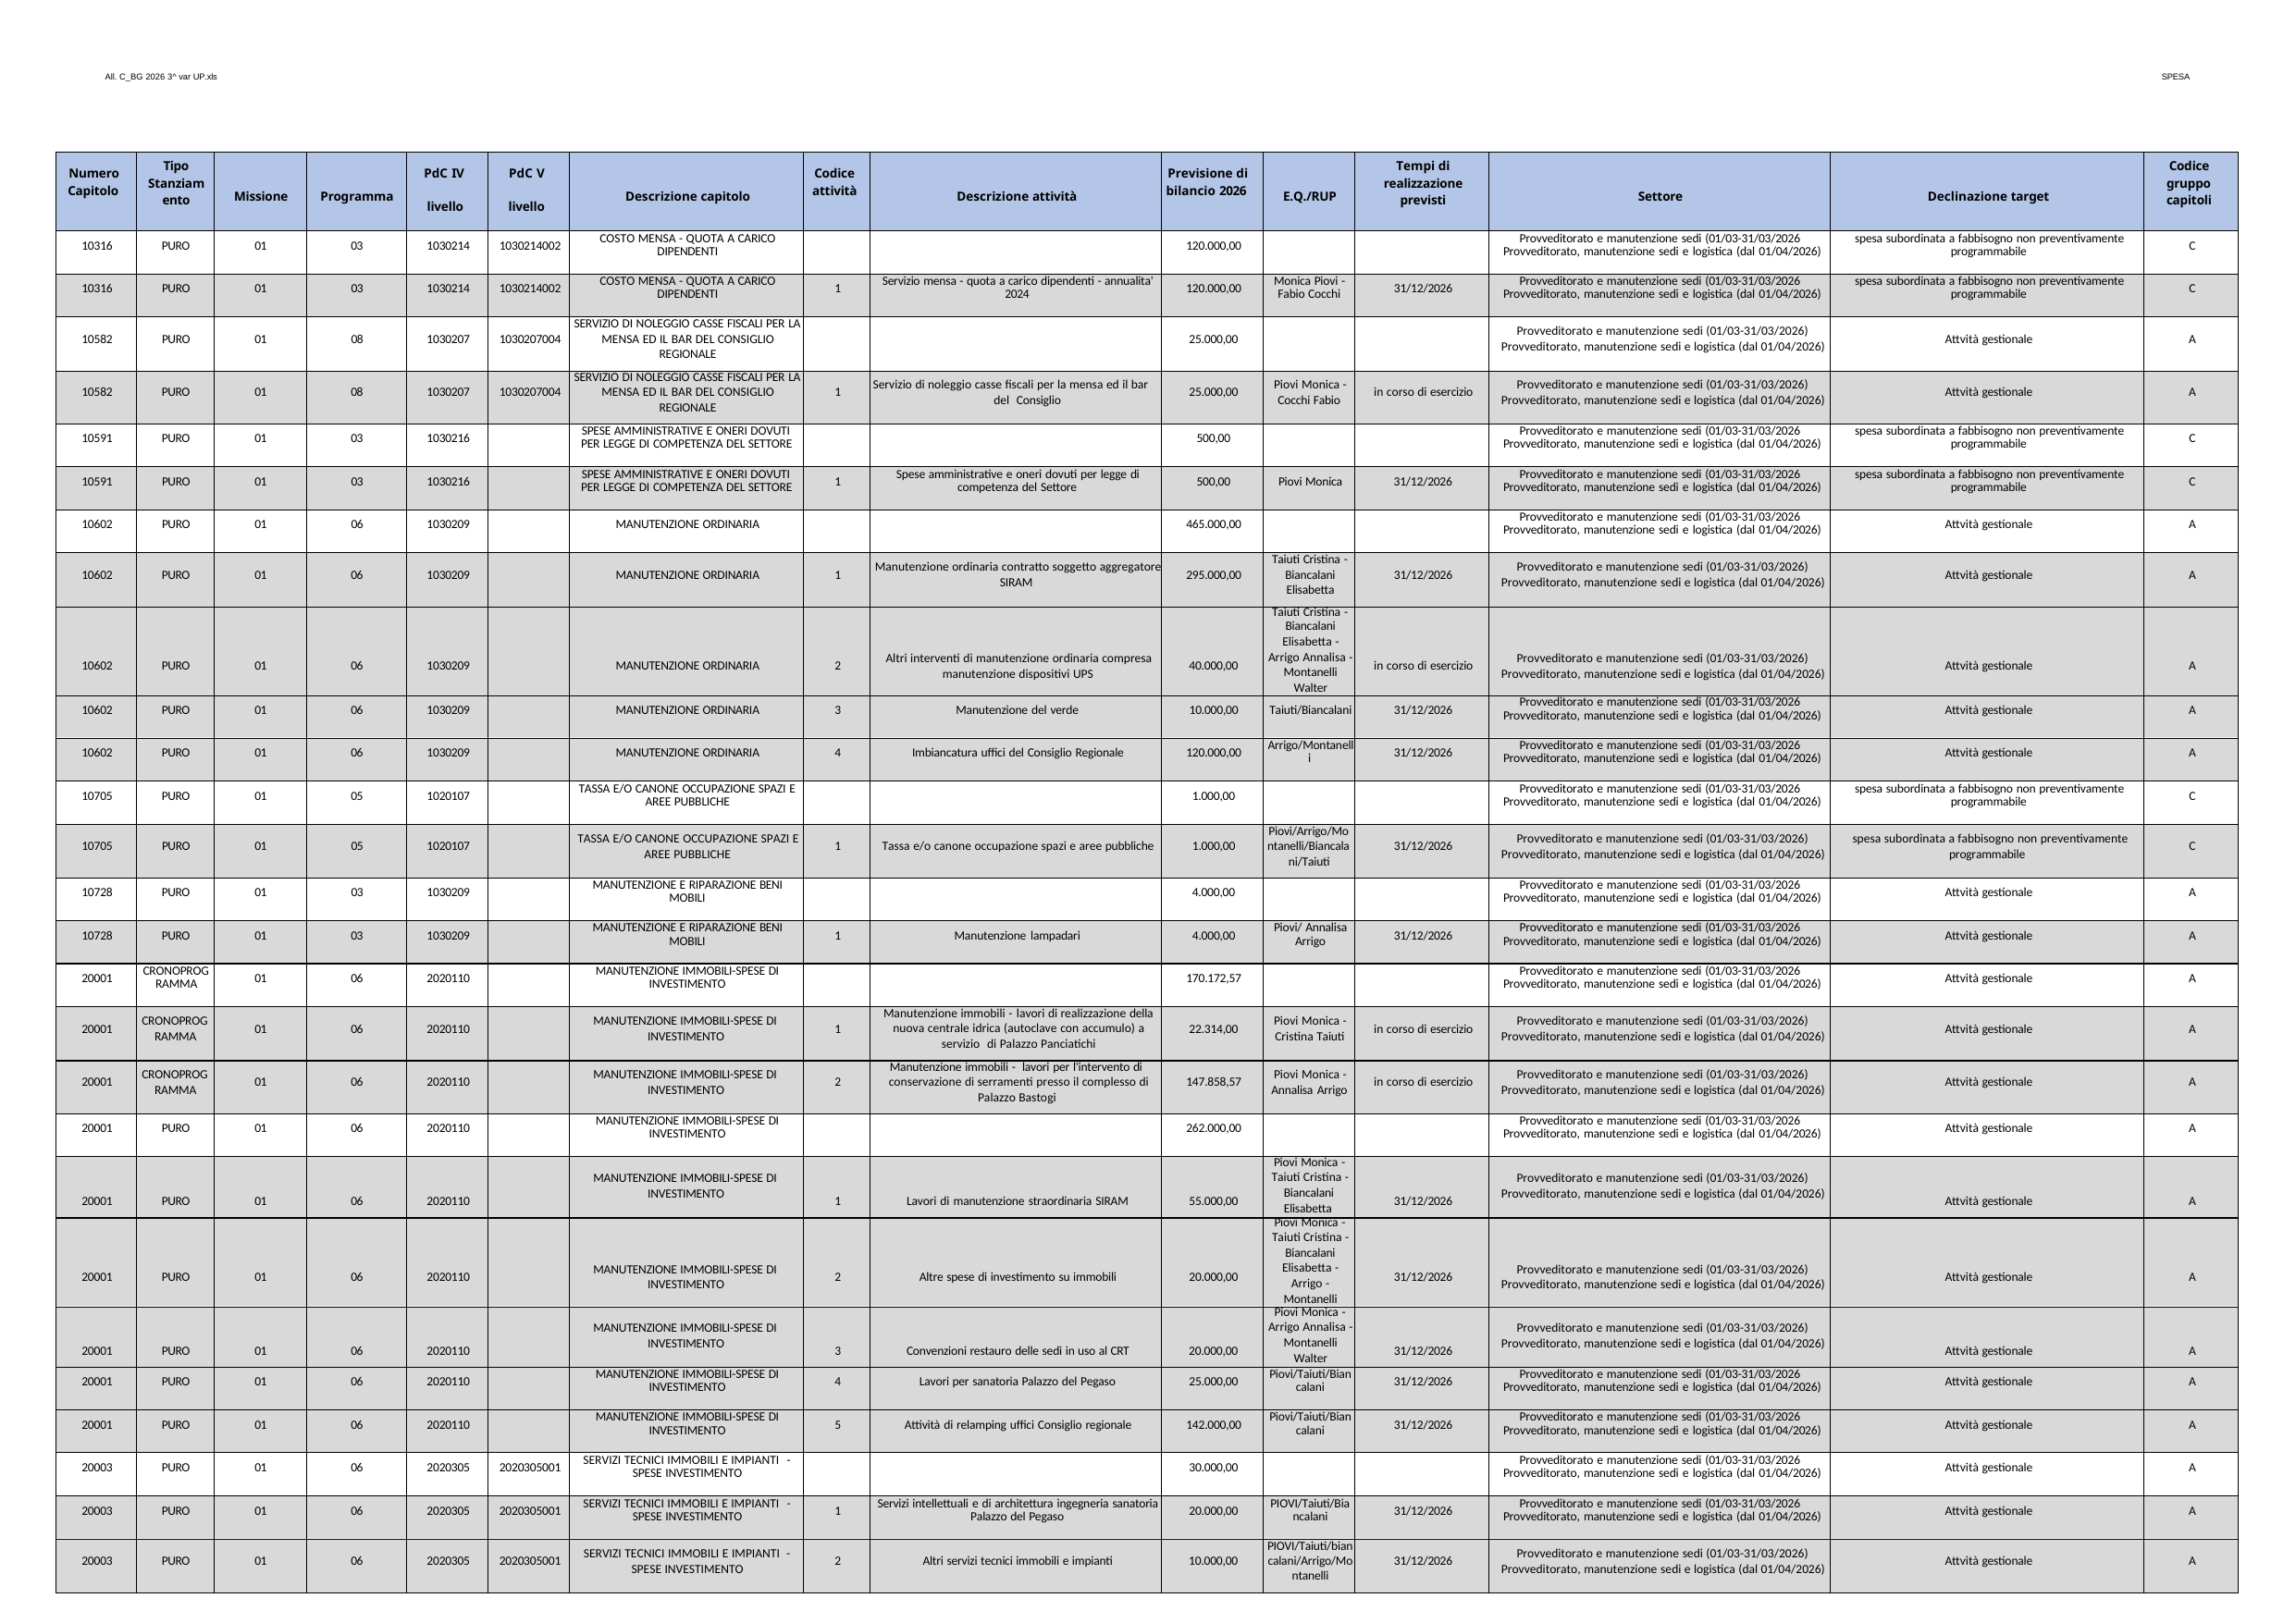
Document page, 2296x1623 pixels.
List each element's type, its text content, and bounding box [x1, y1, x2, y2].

table_cell 1020107 [407, 825, 488, 878]
table_cell [1264, 317, 1354, 371]
table_cell PURO [137, 781, 214, 824]
table_cell spesa subordinata a fabbisogno non preventivamente programmabile [1831, 231, 2143, 274]
table_cell Provveditorato e manutenzione sedi (01/03-31/03/2026 Provveditorato, manutenzione sedi e logistica (dal 01/04/2026) [1489, 965, 1830, 1006]
table_cell 3 [804, 696, 870, 737]
table_cell 06 [307, 1062, 406, 1113]
table_cell 06 [307, 1219, 406, 1306]
table_cell Provveditorato e manutenzione sedi (01/03-31/03/2026 Provveditorato, manutenzione sedi e logistica (dal 01/04/2026) [1489, 781, 1830, 824]
table_cell [1264, 424, 1354, 466]
table_cell Servizio mensa - quota a carico dipendenti - annualita' 2024 [870, 275, 1161, 316]
table_header PdC IV livello [407, 153, 488, 230]
table_cell 2 [804, 1062, 870, 1113]
table_cell 01 [215, 1410, 306, 1452]
table_cell Provveditorato e manutenzione sedi (01/03-31/03/2026) Provveditorato, manutenzione sedi e logistica (dal 01/04/2026) [1489, 372, 1830, 424]
table_cell Servizio di noleggio casse fiscali per la mensa ed il bar del Consiglio [870, 372, 1161, 424]
table_cell 01 [215, 696, 306, 737]
table_cell 10.000,00 [1162, 1540, 1263, 1592]
table_cell A [2144, 921, 2238, 963]
table_cell A [2144, 1368, 2238, 1409]
table_cell C [2144, 424, 2238, 466]
table_cell [870, 1114, 1161, 1156]
table_cell SERVIZIO DI NOLEGGIO CASSE FISCALI PER LA MENSA ED IL BAR DEL CONSIGLIO REGIONALE [570, 317, 803, 371]
table_cell SERVIZI TECNICI IMMOBILI E IMPIANTI - SPESE INVESTIMENTO [570, 1496, 803, 1538]
table_cell A [2144, 1496, 2238, 1538]
table_cell Attvità gestionale [1831, 879, 2143, 920]
table_header Declinazione target [1831, 153, 2143, 230]
table_cell Attvità gestionale [1831, 1540, 2143, 1592]
table_cell 03 [307, 424, 406, 466]
table_cell Attvità gestionale [1831, 372, 2143, 424]
table_cell 1030207004 [488, 317, 569, 371]
table_header Tipo Stanziam ento [137, 153, 214, 230]
table_cell Piovi Monica - Taiuti Cristina - Biancalani Elisabetta - Arrigo - Montanelli [1264, 1219, 1354, 1306]
table_cell [1264, 965, 1354, 1006]
table_cell Provveditorato e manutenzione sedi (01/03-31/03/2026) Provveditorato, manutenzione sedi e logistica (dal 01/04/2026) [1489, 553, 1830, 607]
table_cell 20001 [56, 1007, 136, 1060]
table_cell 06 [307, 1368, 406, 1409]
table_cell Piovi Monica - Annalisa Arrigo [1264, 1062, 1354, 1113]
table_cell Attvità gestionale [1831, 1410, 2143, 1452]
table_header Descrizione capitolo [570, 153, 803, 230]
table_cell 40.000,00 [1162, 608, 1263, 695]
table_cell 10602 [56, 696, 136, 737]
table_cell 01 [215, 1007, 306, 1060]
table_cell Provveditorato e manutenzione sedi (01/03-31/03/2026 Provveditorato, manutenzione sedi e logistica (dal 01/04/2026) [1489, 1453, 1830, 1495]
table_cell 03 [307, 231, 406, 274]
table_cell Monica Piovi - Fabio Cocchi [1264, 275, 1354, 316]
table_cell Provveditorato e manutenzione sedi (01/03-31/03/2026 Provveditorato, manutenzione sedi e logistica (dal 01/04/2026) [1489, 1410, 1830, 1452]
table_cell Provveditorato e manutenzione sedi (01/03-31/03/2026) Provveditorato, manutenzione sedi e logistica (dal 01/04/2026) [1489, 317, 1830, 371]
table_cell PURO [137, 1308, 214, 1367]
table_cell [1264, 231, 1354, 274]
table_cell [1355, 424, 1488, 466]
table_cell PURO [137, 1410, 214, 1452]
table_cell COSTO MENSA - QUOTA A CARICO DIPENDENTI [570, 275, 803, 316]
table_cell 06 [307, 1157, 406, 1217]
table_cell Provveditorato e manutenzione sedi (01/03-31/03/2026 Provveditorato, manutenzione sedi e logistica (dal 01/04/2026) [1489, 424, 1830, 466]
table_cell Attvità gestionale [1831, 317, 2143, 371]
table_cell 31/12/2026 [1355, 553, 1488, 607]
table_cell Attvità gestionale [1831, 1157, 2143, 1217]
table_cell 08 [307, 372, 406, 424]
table_cell 01 [215, 231, 306, 274]
table_cell 25.000,00 [1162, 317, 1263, 371]
table_cell MANUTENZIONE IMMOBILI-SPESE DI INVESTIMENTO [570, 1308, 803, 1367]
table_cell [870, 231, 1161, 274]
table_cell 06 [307, 1114, 406, 1156]
table_cell TASSA E/O CANONE OCCUPAZIONE SPAZI E AREE PUBBLICHE [570, 781, 803, 824]
table_cell A [2144, 1062, 2238, 1113]
table_cell Provveditorato e manutenzione sedi (01/03-31/03/2026 Provveditorato, manutenzione sedi e logistica (dal 01/04/2026) [1489, 1496, 1830, 1538]
table_cell [488, 825, 569, 878]
table_cell 31/12/2026 [1355, 1410, 1488, 1452]
table_cell 1 [804, 1496, 870, 1538]
table_cell A [2144, 1157, 2238, 1217]
table_cell 1 [804, 553, 870, 607]
table_cell 10316 [56, 275, 136, 316]
table_cell [488, 1368, 569, 1409]
table_cell 20001 [56, 1219, 136, 1306]
table_cell [870, 1453, 1161, 1495]
table_cell 31/12/2026 [1355, 825, 1488, 878]
table_header Descrizione attività [870, 153, 1161, 230]
table_cell Piovi Monica - Cocchi Fabio [1264, 372, 1354, 424]
table_cell 01 [215, 1368, 306, 1409]
table_cell 06 [307, 1410, 406, 1452]
table_cell Provveditorato e manutenzione sedi (01/03-31/03/2026 Provveditorato, manutenzione sedi e logistica (dal 01/04/2026) [1489, 231, 1830, 274]
table_cell [488, 879, 569, 920]
table_cell 01 [215, 825, 306, 878]
table_cell Manutenzione immobili - lavori di realizzazione della nuova centrale idrica (autoclave con accumulo) a servizio di Palazzo Panciatichi [870, 1007, 1161, 1060]
table_cell 1030207004 [488, 372, 569, 424]
table_cell [488, 696, 569, 737]
table_cell Provveditorato e manutenzione sedi (01/03-31/03/2026 Provveditorato, manutenzione sedi e logistica (dal 01/04/2026) [1489, 921, 1830, 963]
table_cell 1030209 [407, 921, 488, 963]
table_cell 2 [804, 1219, 870, 1306]
table_cell 1030214002 [488, 275, 569, 316]
table_cell SPESE AMMINISTRATIVE E ONERI DOVUTI PER LEGGE DI COMPETENZA DEL SETTORE [570, 424, 803, 466]
table_cell 20001 [56, 1062, 136, 1113]
table_cell [804, 317, 870, 371]
table_cell 06 [307, 1540, 406, 1592]
table_cell Imbiancatura uffici del Consiglio Regionale [870, 739, 1161, 781]
table_cell [1264, 1453, 1354, 1495]
table_cell 03 [307, 467, 406, 510]
table_cell 31/12/2026 [1355, 696, 1488, 737]
table_header Previsione di bilancio 2026 [1162, 153, 1263, 230]
table_cell 20003 [56, 1453, 136, 1495]
table_cell 31/12/2026 [1355, 467, 1488, 510]
table_cell 20003 [56, 1540, 136, 1592]
table_cell Tassa e/o canone occupazione spazi e aree pubbliche [870, 825, 1161, 878]
table_cell 10728 [56, 879, 136, 920]
table_cell Provveditorato e manutenzione sedi (01/03-31/03/2026 Provveditorato, manutenzione sedi e logistica (dal 01/04/2026) [1489, 510, 1830, 552]
table_header Codice attività [804, 153, 870, 230]
table_cell 01 [215, 739, 306, 781]
table_cell PURO [137, 921, 214, 963]
table_cell Provveditorato e manutenzione sedi (01/03-31/03/2026 Provveditorato, manutenzione sedi e logistica (dal 01/04/2026) [1489, 696, 1830, 737]
table_cell 4.000,00 [1162, 879, 1263, 920]
table_cell 03 [307, 921, 406, 963]
table_cell [1355, 317, 1488, 371]
table_cell SERVIZIO DI NOLEGGIO CASSE FISCALI PER LA MENSA ED IL BAR DEL CONSIGLIO REGIONALE [570, 372, 803, 424]
table_cell 1 [804, 921, 870, 963]
table_cell [488, 739, 569, 781]
table_cell PURO [137, 739, 214, 781]
table_cell 262.000,00 [1162, 1114, 1263, 1156]
table_cell PURO [137, 1219, 214, 1306]
table_cell 01 [215, 1540, 306, 1592]
table_cell C [2144, 467, 2238, 510]
table_cell C [2144, 825, 2238, 878]
table_cell Attvità gestionale [1831, 739, 2143, 781]
table_cell 20003 [56, 1496, 136, 1538]
table_cell 20001 [56, 1368, 136, 1409]
table_cell A [2144, 1453, 2238, 1495]
table_cell 465.000,00 [1162, 510, 1263, 552]
table_cell 03 [307, 275, 406, 316]
table_cell Provveditorato e manutenzione sedi (01/03-31/03/2026) Provveditorato, manutenzione sedi e logistica (dal 01/04/2026) [1489, 608, 1830, 695]
table_cell [488, 921, 569, 963]
table_cell [1355, 965, 1488, 1006]
table_cell spesa subordinata a fabbisogno non preventivamente programmabile [1831, 825, 2143, 878]
table_cell 31/12/2026 [1355, 921, 1488, 963]
table_cell PURO [137, 1157, 214, 1217]
table_cell PURO [137, 696, 214, 737]
table_cell A [2144, 1410, 2238, 1452]
table_cell [870, 510, 1161, 552]
table_cell 01 [215, 921, 306, 963]
table_cell [804, 424, 870, 466]
table_cell 1030209 [407, 739, 488, 781]
table_cell PURO [137, 553, 214, 607]
table_cell 4 [804, 739, 870, 781]
table_cell 31/12/2026 [1355, 1540, 1488, 1592]
table_header PdC V livello [488, 153, 569, 230]
table_cell PURO [137, 879, 214, 920]
table_cell 01 [215, 1114, 306, 1156]
table_cell 22.314,00 [1162, 1007, 1263, 1060]
table_cell PURO [137, 608, 214, 695]
table_cell 31/12/2026 [1355, 1496, 1488, 1538]
table_cell Provveditorato e manutenzione sedi (01/03-31/03/2026 Provveditorato, manutenzione sedi e logistica (dal 01/04/2026) [1489, 739, 1830, 781]
table_cell Provveditorato e manutenzione sedi (01/03-31/03/2026) Provveditorato, manutenzione sedi e logistica (dal 01/04/2026) [1489, 1540, 1830, 1592]
table_cell MANUTENZIONE IMMOBILI-SPESE DI INVESTIMENTO [570, 1062, 803, 1113]
table_cell Attvità gestionale [1831, 696, 2143, 737]
table_cell A [2144, 879, 2238, 920]
table_cell 10728 [56, 921, 136, 963]
table_cell 06 [307, 739, 406, 781]
table_cell Piovi Monica [1264, 467, 1354, 510]
table_cell Attvità gestionale [1831, 1114, 2143, 1156]
table_cell 20001 [56, 965, 136, 1006]
table_cell 147.858,57 [1162, 1062, 1263, 1113]
table_cell MANUTENZIONE IMMOBILI-SPESE DI INVESTIMENTO [570, 1007, 803, 1060]
table_cell [1355, 1453, 1488, 1495]
table_header Settore [1489, 153, 1830, 230]
table_cell 06 [307, 553, 406, 607]
table_cell Attvità gestionale [1831, 965, 2143, 1006]
table_cell 06 [307, 608, 406, 695]
table_cell 1 [804, 372, 870, 424]
table_cell Provveditorato e manutenzione sedi (01/03-31/03/2026 Provveditorato, manutenzione sedi e logistica (dal 01/04/2026) [1489, 879, 1830, 920]
table_cell 05 [307, 781, 406, 824]
table_cell MANUTENZIONE E RIPARAZIONE BENI MOBILI [570, 921, 803, 963]
table_cell 01 [215, 879, 306, 920]
table_cell 55.000,00 [1162, 1157, 1263, 1217]
table_cell 01 [215, 467, 306, 510]
table_cell in corso di esercizio [1355, 1007, 1488, 1060]
table_cell SERVIZI TECNICI IMMOBILI E IMPIANTI - SPESE INVESTIMENTO [570, 1540, 803, 1592]
table_cell 10705 [56, 781, 136, 824]
table_cell Attvità gestionale [1831, 510, 2143, 552]
table_cell MANUTENZIONE ORDINARIA [570, 553, 803, 607]
table_cell 01 [215, 781, 306, 824]
table_cell [1264, 879, 1354, 920]
table_cell 2020305001 [488, 1453, 569, 1495]
table_cell PURO [137, 510, 214, 552]
table_cell in corso di esercizio [1355, 372, 1488, 424]
table_cell 20001 [56, 1308, 136, 1367]
table_cell 01 [215, 1453, 306, 1495]
table_cell 06 [307, 510, 406, 552]
table_cell [488, 1007, 569, 1060]
table_cell 170.172,57 [1162, 965, 1263, 1006]
table_cell MANUTENZIONE ORDINARIA [570, 608, 803, 695]
table_cell Piovi/Taiuti/Bian calani [1264, 1368, 1354, 1409]
table_cell [1355, 879, 1488, 920]
table_cell [870, 781, 1161, 824]
table_cell A [2144, 608, 2238, 695]
table_cell 2020305001 [488, 1540, 569, 1592]
table_cell 20001 [56, 1410, 136, 1452]
table_cell 3 [804, 1308, 870, 1367]
table_cell 10602 [56, 510, 136, 552]
table_cell Provveditorato e manutenzione sedi (01/03-31/03/2026 Provveditorato, manutenzione sedi e logistica (dal 01/04/2026) [1489, 1114, 1830, 1156]
table_cell [1355, 781, 1488, 824]
table_cell Taiuti Cristina - Biancalani Elisabetta [1264, 553, 1354, 607]
table_cell [870, 879, 1161, 920]
table_cell [804, 231, 870, 274]
table_cell [488, 1308, 569, 1367]
table_cell Piovi/ Annalisa Arrigo [1264, 921, 1354, 963]
table_cell 10602 [56, 553, 136, 607]
table_cell 1030209 [407, 608, 488, 695]
table_cell 10591 [56, 467, 136, 510]
table_cell Provveditorato e manutenzione sedi (01/03-31/03/2026) Provveditorato, manutenzione sedi e logistica (dal 01/04/2026) [1489, 1157, 1830, 1217]
table_cell MANUTENZIONE IMMOBILI-SPESE DI INVESTIMENTO [570, 1219, 803, 1306]
table_cell Attvità gestionale [1831, 921, 2143, 963]
table_cell [1264, 1114, 1354, 1156]
table_header Tempi di realizzazione previsti [1355, 153, 1488, 230]
table_cell [870, 424, 1161, 466]
table_header Codice gruppo capitoli [2144, 153, 2238, 230]
table_cell 2020305 [407, 1496, 488, 1538]
table_cell Arrigo/Montanell i [1264, 739, 1354, 781]
table_cell 1030209 [407, 696, 488, 737]
table_cell MANUTENZIONE ORDINARIA [570, 696, 803, 737]
table_cell Attvità gestionale [1831, 553, 2143, 607]
table_cell 1030209 [407, 510, 488, 552]
table_cell MANUTENZIONE IMMOBILI-SPESE DI INVESTIMENTO [570, 965, 803, 1006]
table_cell 03 [307, 879, 406, 920]
table_cell Provveditorato e manutenzione sedi (01/03-31/03/2026 Provveditorato, manutenzione sedi e logistica (dal 01/04/2026) [1489, 1368, 1830, 1409]
table_cell [488, 608, 569, 695]
table_cell 500,00 [1162, 467, 1263, 510]
table_cell 1030209 [407, 553, 488, 607]
table_cell PURO [137, 424, 214, 466]
table_cell [1355, 510, 1488, 552]
table_cell 2 [804, 1540, 870, 1592]
table_cell spesa subordinata a fabbisogno non preventivamente programmabile [1831, 781, 2143, 824]
table_cell A [2144, 1308, 2238, 1367]
table_cell 05 [307, 825, 406, 878]
table_cell 1 [804, 1007, 870, 1060]
table_cell A [2144, 739, 2238, 781]
table_cell 01 [215, 510, 306, 552]
table_cell [804, 965, 870, 1006]
table_cell 01 [215, 317, 306, 371]
table_cell 10316 [56, 231, 136, 274]
table_cell 1.000,00 [1162, 825, 1263, 878]
table_cell 10705 [56, 825, 136, 878]
table_cell A [2144, 553, 2238, 607]
table_cell Altre spese di investimento su immobili [870, 1219, 1161, 1306]
table_cell 4.000,00 [1162, 921, 1263, 963]
table_cell 06 [307, 1496, 406, 1538]
table_cell 1030214 [407, 231, 488, 274]
table_cell Convenzioni restauro delle sedi in uso al CRT [870, 1308, 1161, 1367]
table_cell A [2144, 1114, 2238, 1156]
table_cell Piovi/Taiuti/Bian calani [1264, 1410, 1354, 1452]
table_cell [804, 1453, 870, 1495]
table_cell Attvità gestionale [1831, 1496, 2143, 1538]
table_cell 2020110 [407, 1007, 488, 1060]
table_cell PURO [137, 467, 214, 510]
table_cell 120.000,00 [1162, 275, 1263, 316]
table_cell Provveditorato e manutenzione sedi (01/03-31/03/2026) Provveditorato, manutenzione sedi e logistica (dal 01/04/2026) [1489, 1062, 1830, 1113]
table_cell TASSA E/O CANONE OCCUPAZIONE SPAZI E AREE PUBBLICHE [570, 825, 803, 878]
table_cell 31/12/2026 [1355, 739, 1488, 781]
table_cell A [2144, 1540, 2238, 1592]
table_cell 06 [307, 1007, 406, 1060]
table_cell 2020110 [407, 1219, 488, 1306]
table_header E.Q./RUP [1264, 153, 1354, 230]
table_cell 31/12/2026 [1355, 275, 1488, 316]
table_cell PURO [137, 1540, 214, 1592]
table_cell Attvità gestionale [1831, 1308, 2143, 1367]
table_cell 30.000,00 [1162, 1453, 1263, 1495]
table_cell 142.000,00 [1162, 1410, 1263, 1452]
table_cell in corso di esercizio [1355, 1062, 1488, 1113]
table_cell Taiuti/Biancalani [1264, 696, 1354, 737]
table_cell C [2144, 231, 2238, 274]
table_cell SERVIZI TECNICI IMMOBILI E IMPIANTI - SPESE INVESTIMENTO [570, 1453, 803, 1495]
table_cell 2020110 [407, 1114, 488, 1156]
table_cell 25.000,00 [1162, 1368, 1263, 1409]
table_cell 1.000,00 [1162, 781, 1263, 824]
table_cell 01 [215, 1308, 306, 1367]
table_cell 1 [804, 1157, 870, 1217]
table_cell Attvità gestionale [1831, 608, 2143, 695]
table_cell [804, 879, 870, 920]
table_cell 500,00 [1162, 424, 1263, 466]
table_cell 31/12/2026 [1355, 1157, 1488, 1217]
table_cell 06 [307, 1308, 406, 1367]
table_cell 01 [215, 424, 306, 466]
table_cell 2020110 [407, 1062, 488, 1113]
table_cell 2 [804, 608, 870, 695]
table_cell Spese amministrative e oneri dovuti per legge di competenza del Settore [870, 467, 1161, 510]
table_cell MANUTENZIONE IMMOBILI-SPESE DI INVESTIMENTO [570, 1157, 803, 1217]
table_cell 06 [307, 965, 406, 1006]
table_cell Piovi Monica - Taiuti Cristina - Biancalani Elisabetta [1264, 1157, 1354, 1217]
table_cell PURO [137, 825, 214, 878]
table_cell [804, 510, 870, 552]
table_cell CRONOPROG RAMMA [137, 965, 214, 1006]
table_cell Attività di relamping uffici Consiglio regionale [870, 1410, 1161, 1452]
table_cell spesa subordinata a fabbisogno non preventivamente programmabile [1831, 467, 2143, 510]
table_cell MANUTENZIONE IMMOBILI-SPESE DI INVESTIMENTO [570, 1410, 803, 1452]
table_cell A [2144, 965, 2238, 1006]
table_cell [1355, 231, 1488, 274]
table_cell 2020110 [407, 965, 488, 1006]
table_cell [488, 781, 569, 824]
table_cell spesa subordinata a fabbisogno non preventivamente programmabile [1831, 275, 2143, 316]
table_cell PURO [137, 231, 214, 274]
table_cell 10.000,00 [1162, 696, 1263, 737]
table_cell Attvità gestionale [1831, 1007, 2143, 1060]
table_cell Provveditorato e manutenzione sedi (01/03-31/03/2026) Provveditorato, manutenzione sedi e logistica (dal 01/04/2026) [1489, 1007, 1830, 1060]
table_cell Provveditorato e manutenzione sedi (01/03-31/03/2026 Provveditorato, manutenzione sedi e logistica (dal 01/04/2026) [1489, 275, 1830, 316]
table_cell [488, 965, 569, 1006]
table_cell PURO [137, 275, 214, 316]
table_cell 2020305 [407, 1540, 488, 1592]
table_cell [488, 1410, 569, 1452]
table_cell [870, 317, 1161, 371]
table_cell [1355, 1114, 1488, 1156]
table_cell A [2144, 1219, 2238, 1306]
table_cell Lavori per sanatoria Palazzo del Pegaso [870, 1368, 1161, 1409]
table_cell 1030216 [407, 424, 488, 466]
table_cell 1030207 [407, 317, 488, 371]
table_cell 01 [215, 965, 306, 1006]
table_cell [488, 1219, 569, 1306]
table_cell [488, 1157, 569, 1217]
table_cell 01 [215, 608, 306, 695]
table_cell [488, 1114, 569, 1156]
table_cell 01 [215, 1062, 306, 1113]
table_cell 1030214002 [488, 231, 569, 274]
table_cell 2020110 [407, 1368, 488, 1409]
table_cell 2020305001 [488, 1496, 569, 1538]
table_cell Lavori di manutenzione straordinaria SIRAM [870, 1157, 1161, 1217]
table_cell [870, 965, 1161, 1006]
table_cell 01 [215, 1219, 306, 1306]
table_cell PIOVI/Taiuti/bian calani/Arrigo/Mo ntanelli [1264, 1540, 1354, 1592]
table_cell 1020107 [407, 781, 488, 824]
table_cell COSTO MENSA - QUOTA A CARICO DIPENDENTI [570, 231, 803, 274]
table_cell 1030209 [407, 879, 488, 920]
table_cell Piovi Monica - Cristina Taiuti [1264, 1007, 1354, 1060]
table_cell Attvità gestionale [1831, 1453, 2143, 1495]
table_cell Taiuti Cristina - Biancalani Elisabetta - Arrigo Annalisa - Montanelli Walter [1264, 608, 1354, 695]
table_cell Attvità gestionale [1831, 1062, 2143, 1113]
table_cell MANUTENZIONE ORDINARIA [570, 510, 803, 552]
table_cell 10582 [56, 372, 136, 424]
table_cell Manutenzione ordinaria contratto soggetto aggregatore SIRAM [870, 553, 1161, 607]
table_cell CRONOPROG RAMMA [137, 1007, 214, 1060]
table_cell MANUTENZIONE IMMOBILI-SPESE DI INVESTIMENTO [570, 1114, 803, 1156]
table_cell 08 [307, 317, 406, 371]
table_cell 2020110 [407, 1157, 488, 1217]
table_cell [804, 1114, 870, 1156]
table_header Missione [215, 153, 306, 230]
table_cell 1 [804, 275, 870, 316]
table_cell Provveditorato e manutenzione sedi (01/03-31/03/2026 Provveditorato, manutenzione sedi e logistica (dal 01/04/2026) [1489, 467, 1830, 510]
table_cell Piovi Monica - Arrigo Annalisa - Montanelli Walter [1264, 1308, 1354, 1367]
table_cell 20.000,00 [1162, 1496, 1263, 1538]
table_cell Altri servizi tecnici immobili e impianti [870, 1540, 1161, 1592]
table_cell 120.000,00 [1162, 739, 1263, 781]
table_cell Attvità gestionale [1831, 1368, 2143, 1409]
table_cell 1030207 [407, 372, 488, 424]
table_cell 20.000,00 [1162, 1308, 1263, 1367]
table_cell 10602 [56, 608, 136, 695]
table_cell Piovi/Arrigo/Mo ntanelli/Biancala ni/Taiuti [1264, 825, 1354, 878]
table_cell [488, 467, 569, 510]
table_cell [488, 510, 569, 552]
table_cell 10591 [56, 424, 136, 466]
table_cell PIOVI/Taiuti/Bia ncalani [1264, 1496, 1354, 1538]
table_cell 295.000,00 [1162, 553, 1263, 607]
table_cell PURO [137, 1114, 214, 1156]
table_cell 01 [215, 275, 306, 316]
table_cell 10582 [56, 317, 136, 371]
table_cell 1 [804, 467, 870, 510]
table_cell C [2144, 781, 2238, 824]
table_cell MANUTENZIONE IMMOBILI-SPESE DI INVESTIMENTO [570, 1368, 803, 1409]
table_cell PURO [137, 1368, 214, 1409]
table_cell 5 [804, 1410, 870, 1452]
table_cell 1030214 [407, 275, 488, 316]
table_cell Altri interventi di manutenzione ordinaria compresa manutenzione dispositivi UPS [870, 608, 1161, 695]
table_cell [1264, 781, 1354, 824]
table_cell 4 [804, 1368, 870, 1409]
table_cell A [2144, 696, 2238, 737]
table_cell [488, 1062, 569, 1113]
table_cell A [2144, 1007, 2238, 1060]
table_cell [1264, 510, 1354, 552]
table_cell Manutenzione immobili - lavori per l'intervento di conservazione di serramenti presso il complesso di Palazzo Bastogi [870, 1062, 1161, 1113]
table_cell CRONOPROG RAMMA [137, 1062, 214, 1113]
table_cell 01 [215, 372, 306, 424]
table_cell 20.000,00 [1162, 1219, 1263, 1306]
table_cell 25.000,00 [1162, 372, 1263, 424]
table_cell PURO [137, 372, 214, 424]
table_cell 1030216 [407, 467, 488, 510]
table_header Programma [307, 153, 406, 230]
table_cell 20001 [56, 1157, 136, 1217]
table_cell MANUTENZIONE ORDINARIA [570, 739, 803, 781]
table_cell 2020305 [407, 1453, 488, 1495]
table_cell PURO [137, 1453, 214, 1495]
table_cell A [2144, 510, 2238, 552]
table_cell in corso di esercizio [1355, 608, 1488, 695]
table_cell Provveditorato e manutenzione sedi (01/03-31/03/2026) Provveditorato, manutenzione sedi e logistica (dal 01/04/2026) [1489, 825, 1830, 878]
table_cell 2020110 [407, 1410, 488, 1452]
table_cell 31/12/2026 [1355, 1368, 1488, 1409]
table_cell C [2144, 275, 2238, 316]
table_cell 06 [307, 696, 406, 737]
table_cell 01 [215, 1157, 306, 1217]
table_cell 31/12/2026 [1355, 1308, 1488, 1367]
table_header Numero Capitolo [56, 153, 136, 230]
table_cell 06 [307, 1453, 406, 1495]
table_cell Provveditorato e manutenzione sedi (01/03-31/03/2026) Provveditorato, manutenzione sedi e logistica (dal 01/04/2026) [1489, 1219, 1830, 1306]
table_cell Manutenzione del verde [870, 696, 1161, 737]
table_cell Servizi intellettuali e di architettura ingegneria sanatoria Palazzo del Pegaso [870, 1496, 1161, 1538]
table_cell MANUTENZIONE E RIPARAZIONE BENI MOBILI [570, 879, 803, 920]
table_cell spesa subordinata a fabbisogno non preventivamente programmabile [1831, 424, 2143, 466]
table_cell A [2144, 372, 2238, 424]
table_cell 120.000,00 [1162, 231, 1263, 274]
table_cell 31/12/2026 [1355, 1219, 1488, 1306]
table_cell [488, 553, 569, 607]
table_cell [804, 781, 870, 824]
table_cell Provveditorato e manutenzione sedi (01/03-31/03/2026) Provveditorato, manutenzione sedi e logistica (dal 01/04/2026) [1489, 1308, 1830, 1367]
table_cell 01 [215, 1496, 306, 1538]
table_cell PURO [137, 1496, 214, 1538]
table_cell [488, 424, 569, 466]
table_cell PURO [137, 317, 214, 371]
table_cell Attvità gestionale [1831, 1219, 2143, 1306]
table_cell 1 [804, 825, 870, 878]
table_cell 10602 [56, 739, 136, 781]
table_cell A [2144, 317, 2238, 371]
table_cell Manutenzione lampadari [870, 921, 1161, 963]
table_cell 2020110 [407, 1308, 488, 1367]
table_cell 01 [215, 553, 306, 607]
table_cell 20001 [56, 1114, 136, 1156]
table_cell SPESE AMMINISTRATIVE E ONERI DOVUTI PER LEGGE DI COMPETENZA DEL SETTORE [570, 467, 803, 510]
